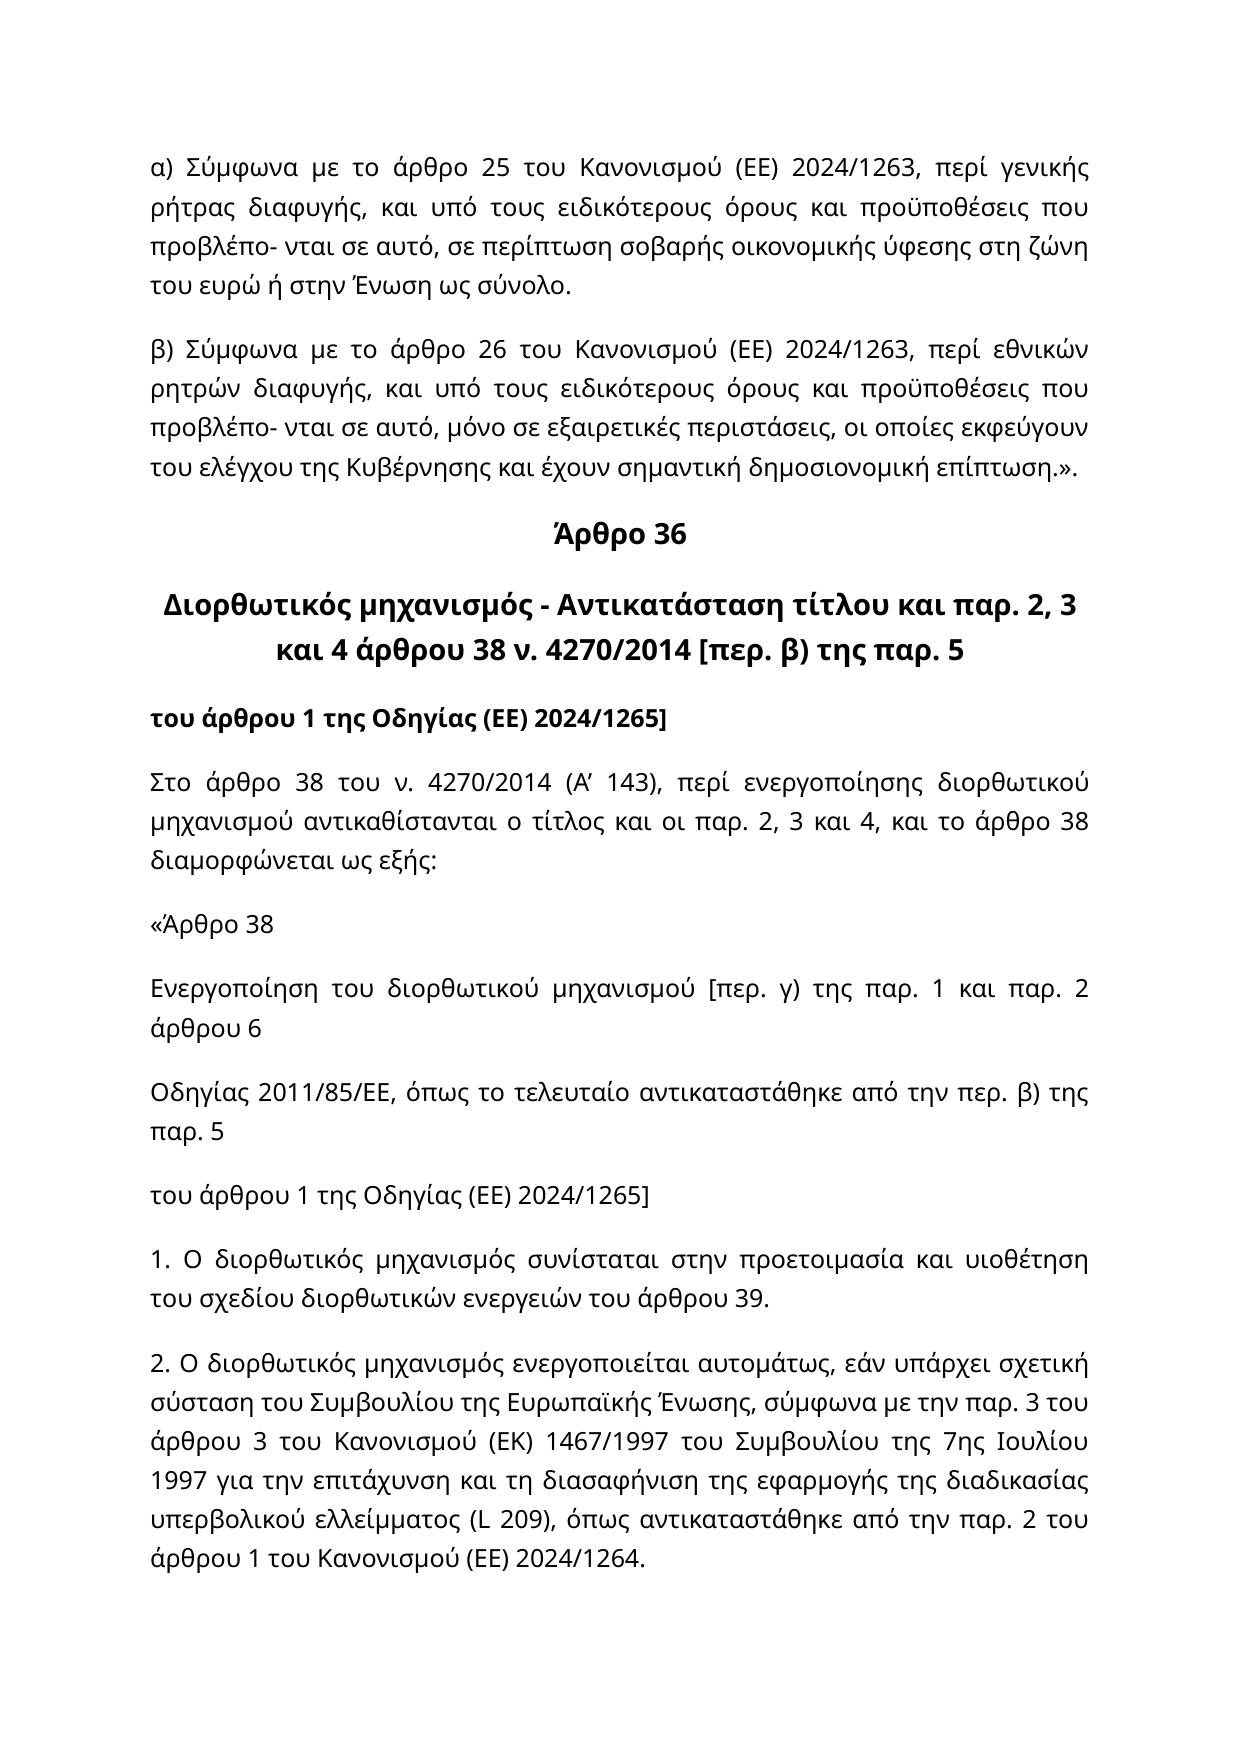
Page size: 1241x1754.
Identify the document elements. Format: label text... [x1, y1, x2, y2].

text α) Σύμφωνα με το άρθρο 25 του Κανονισμού (ΕΕ) 2024/1263, περί γενικής ρήτρας διαφυγής, και υπό τους ειδικότερους όρους και προϋποθέσεις που προβλέπο- νται σε αυτό, σε περίπτωση σοβαρής οικονομικής ύφεσης στη ζώνη του ευρώ ή στην Ένωση ως σύνολο. [150, 150, 1090, 302]
text «Άρθρο 38 [150, 907, 1090, 941]
text του άρθρου 1 της Οδηγίας (ΕΕ) 2024/1265] [150, 1178, 1090, 1212]
text του άρθρου 1 της Οδηγίας (ΕΕ) 2024/1265] [150, 700, 1090, 734]
text 2. Ο διορθωτικός μηχανισμός ενεργοποιείται αυτομάτως, εάν υπάρχει σχετική σύσταση του Συμβουλίου της Ευρωπαϊκής Ένωσης, σύμφωνα με την παρ. 3 του άρθρου 3 του Κανονισμού (ΕΚ) 1467/1997 του Συμβουλίου της 7ης Ιουλίου 1997 για την επιτάχυνση και τη διασαφήνιση της εφαρμογής της διαδικασίας υπερβολικού ελλείμματος (L 209), όπως αντικαταστάθηκε από την παρ. 2 του άρθρου 1 του Κανονισμού (ΕΕ) 2024/1264. [150, 1345, 1090, 1575]
text Ενεργοποίηση του διορθωτικού μηχανισμού [περ. γ) της παρ. 1 και παρ. 2 άρθρου 6 [150, 971, 1090, 1044]
subtitle Άρθρο 36 [150, 513, 1090, 553]
text Οδηγίας 2011/85/ΕΕ, όπως το τελευταίο αντικαταστάθηκε από την περ. β) της παρ. 5 [150, 1074, 1090, 1148]
subtitle Διορθωτικός μηχανισμός - Αντικατάσταση τίτλου και παρ. 2, 3 και 4 άρθρου 38 ν. 4270/2014 [περ. β) της παρ. 5 [150, 584, 1090, 669]
text Στο άρθρο 38 του ν. 4270/2014 (Α’ 143), περί ενεργοποίησης διορθωτικού μηχανισμού αντικαθίστανται ο τίτλος και οι παρ. 2, 3 και 4, και το άρθρο 38 διαμορφώνεται ως εξής: [150, 764, 1090, 877]
text β) Σύμφωνα με το άρθρο 26 του Κανονισμού (ΕΕ) 2024/1263, περί εθνικών ρητρών διαφυγής, και υπό τους ειδικότερους όρους και προϋποθέσεις που προβλέπο- νται σε αυτό, μόνο σε εξαιρετικές περιστάσεις, οι οποίες εκφεύγουν του ελέγχου της Κυβέρνησης και έχουν σημαντική δημοσιονομική επίπτωση.». [150, 332, 1090, 483]
text 1. Ο διορθωτικός μηχανισμός συνίσταται στην προετοιμασία και υιοθέτηση του σχεδίου διορθωτικών ενεργειών του άρθρου 39. [150, 1242, 1090, 1315]
